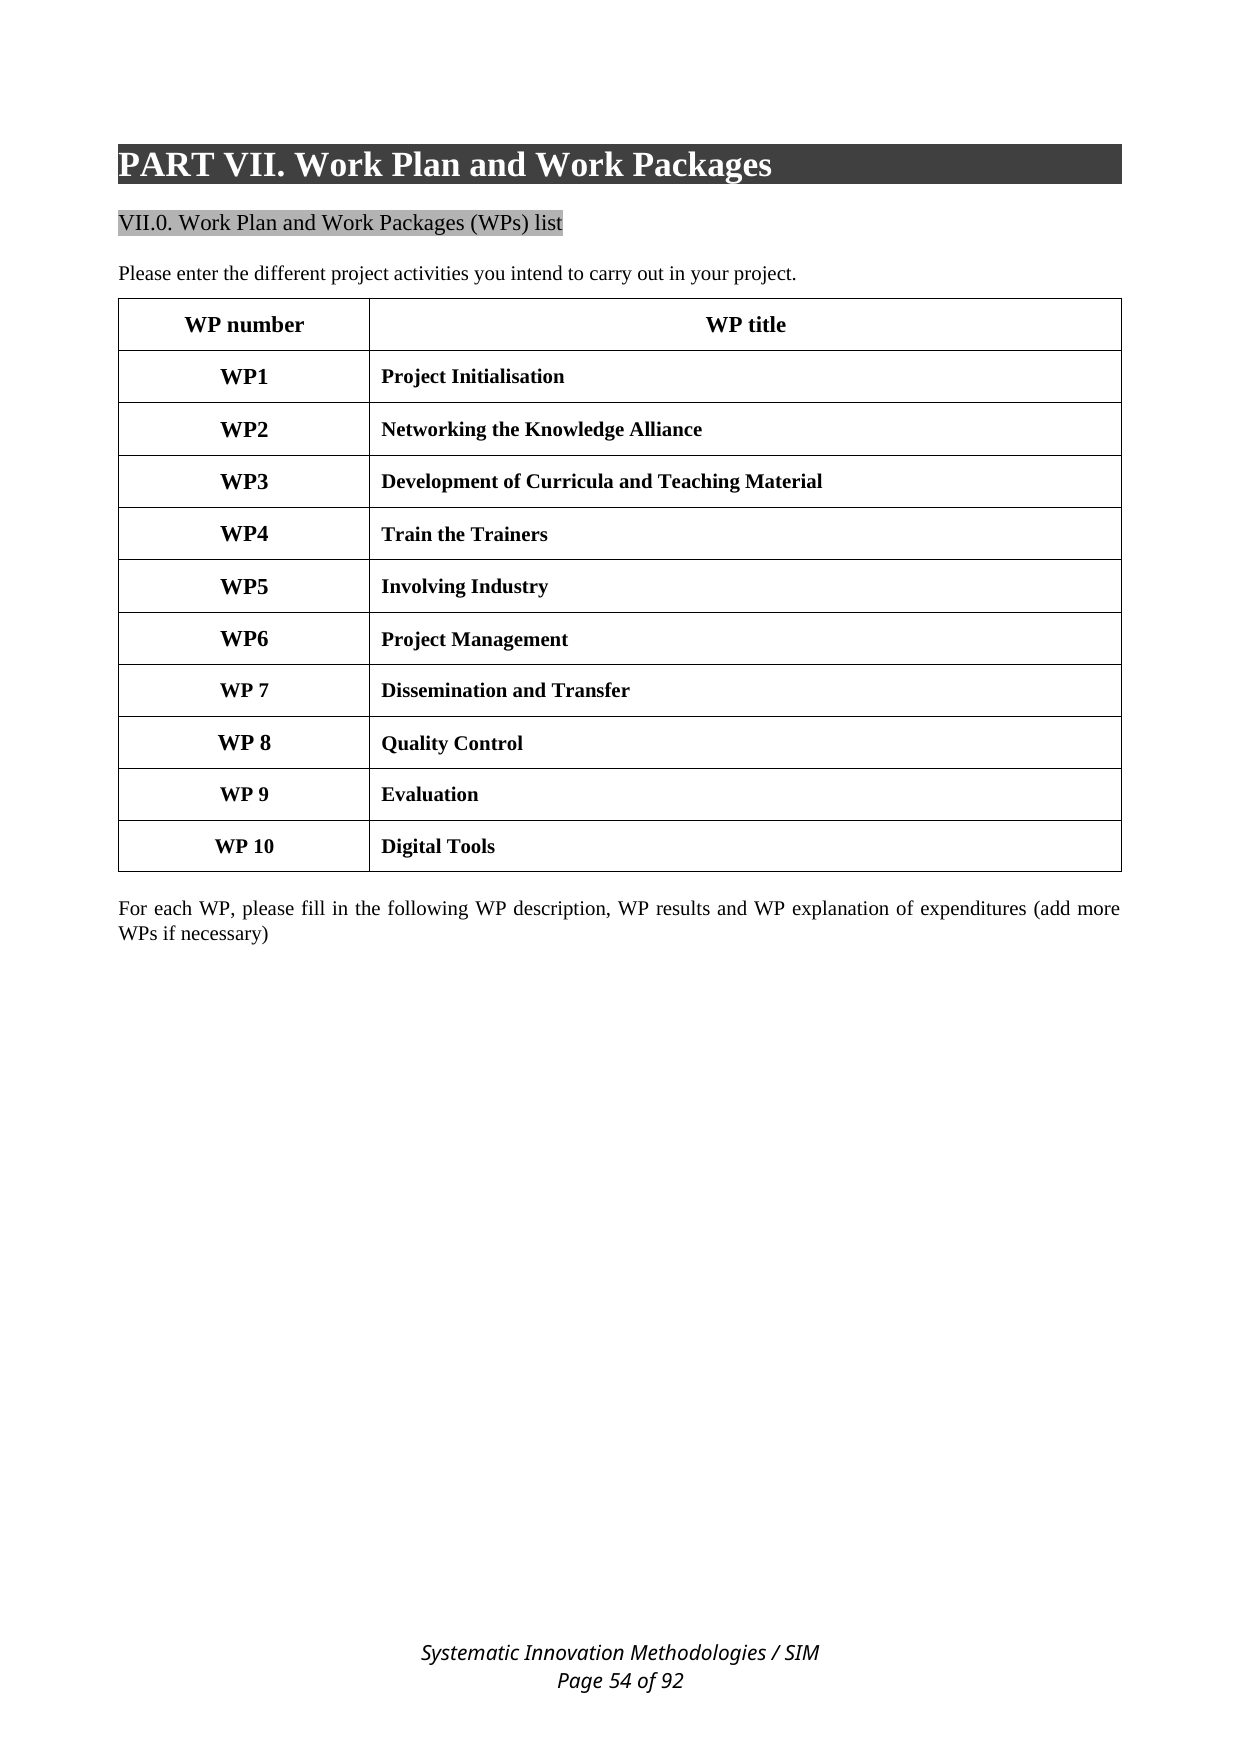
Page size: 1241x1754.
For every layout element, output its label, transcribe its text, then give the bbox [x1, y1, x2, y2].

table_cell Involving Industry [370, 560, 1121, 612]
text Please enter the different project activities you intend to carry out in your project. [118, 261, 1122, 285]
table_header WP number [119, 299, 369, 350]
table_cell Digital Tools [370, 821, 1121, 871]
table_cell WP5 [119, 560, 369, 612]
subtitle PART VII. Work Plan and Work Packages [118, 144, 1122, 184]
text VII.0. Work Plan and Work Packages (WPs) list [118, 209, 1122, 236]
table_cell WP 7 [119, 665, 369, 716]
table_cell Development of Curricula and Teaching Material [370, 456, 1121, 507]
table_cell WP 8 [119, 717, 369, 768]
table_header WP title [370, 299, 1121, 350]
table_cell Train the Trainers [370, 508, 1121, 559]
text For each WP, please fill in the following WP description, WP results and WP explanation of expenditures (add more WPs if necessary) [118, 896, 1122, 944]
table_cell WP4 [119, 508, 369, 559]
table_cell Project Management [370, 613, 1121, 664]
table_cell Dissemination and Transfer [370, 665, 1121, 716]
table_cell WP 10 [119, 821, 369, 871]
table_cell WP3 [119, 456, 369, 507]
table_cell Project Initialisation [370, 351, 1121, 402]
table_cell WP2 [119, 403, 369, 454]
table_cell WP 9 [119, 769, 369, 820]
table_cell Networking the Knowledge Alliance [370, 403, 1121, 454]
table_cell WP1 [119, 351, 369, 402]
table_cell Quality Control [370, 717, 1121, 768]
table_cell Evaluation [370, 769, 1121, 820]
table_cell WP6 [119, 613, 369, 664]
